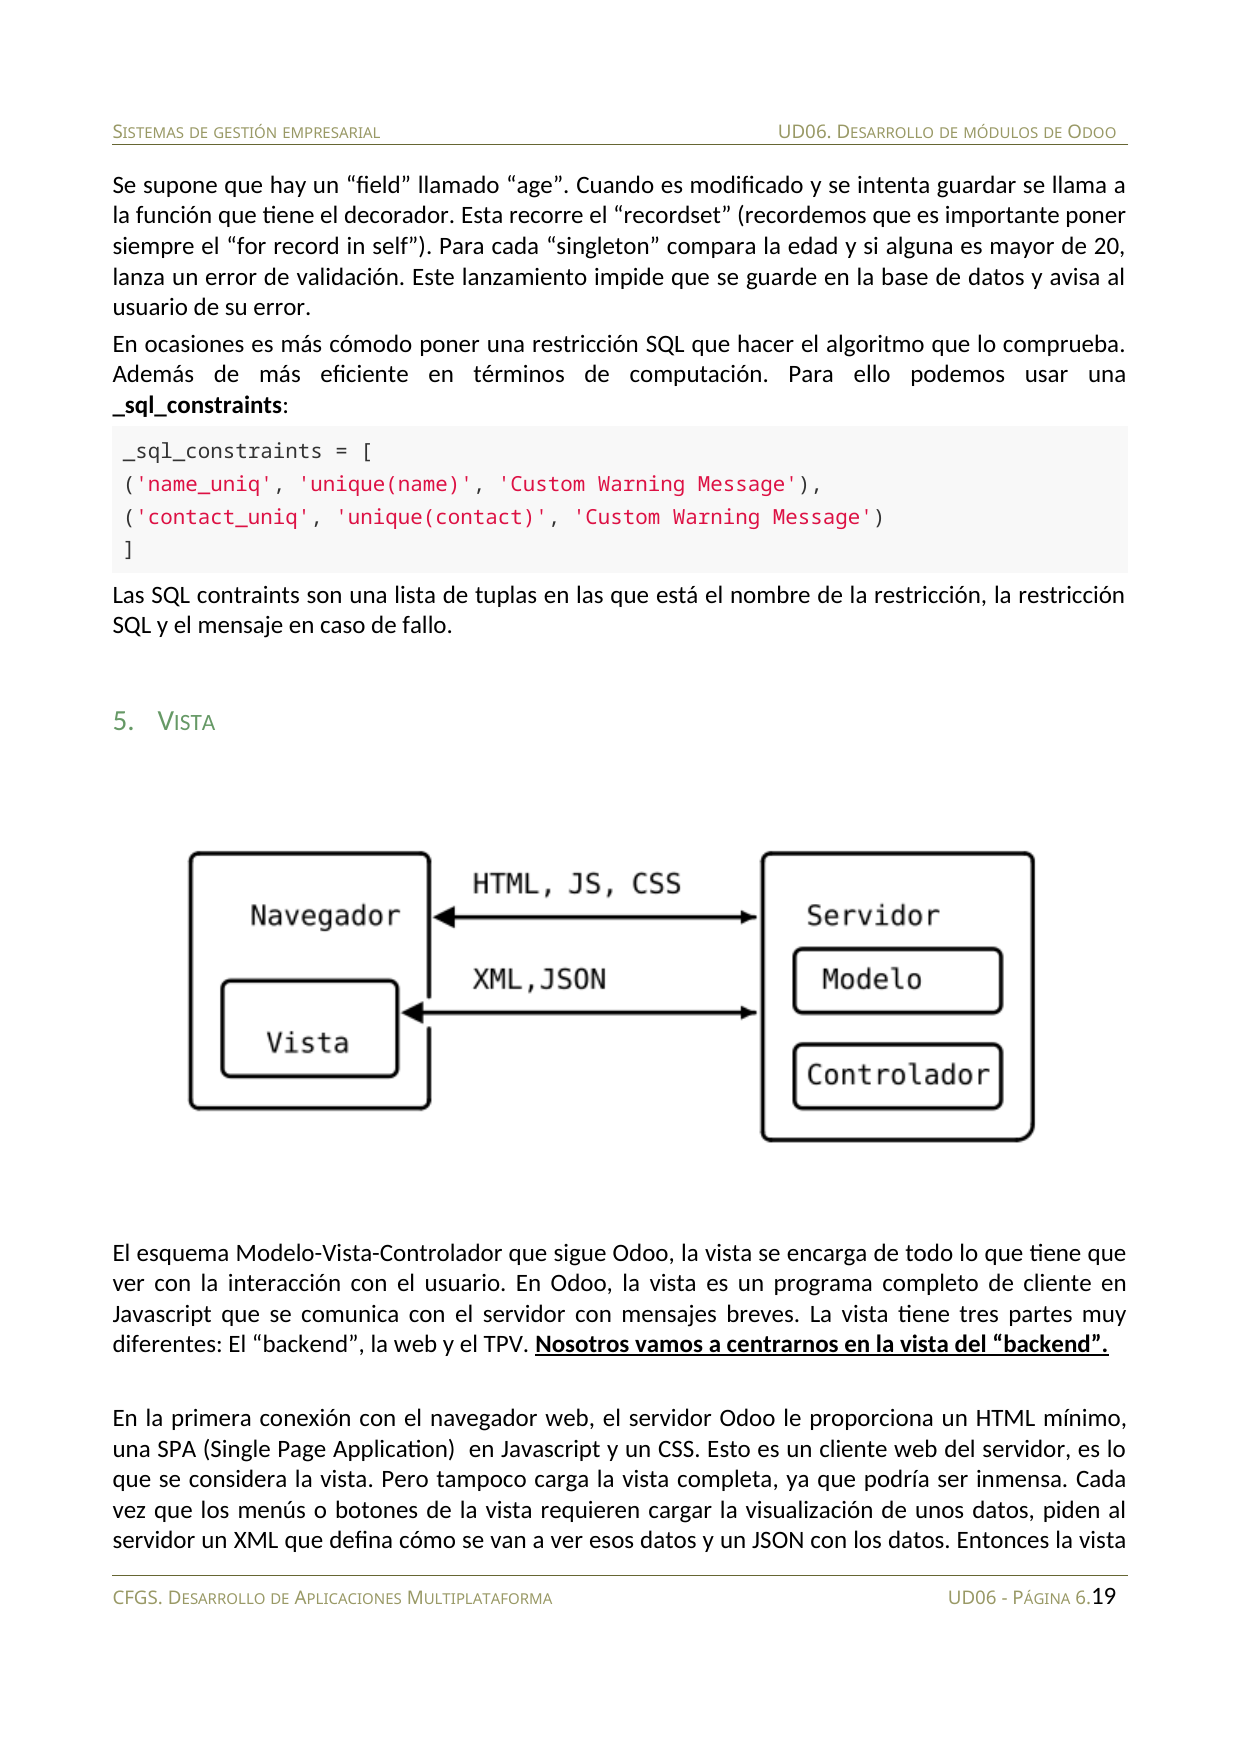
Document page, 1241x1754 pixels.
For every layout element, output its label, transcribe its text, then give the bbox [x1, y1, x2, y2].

text En la primera conexión con el navegador web, el servidor Odoo le proporciona un HTML mínimo, una SPA (Single Page Application) en Javascript y un CSS. Esto es un cliente web del servidor, es lo que se considera la vista. Pero tampoco carga la vista completa, ya que podría ser inmensa. Cada vez que los menús o botones de la vista requieren cargar la visualización de unos datos, piden al servidor un XML que defina cómo se van a ver esos datos y un JSON con los datos. Entonces la vista [112, 1402, 1128, 1555]
picture [183, 806, 1057, 1188]
text Se supone que hay un “field” llamado “age”. Cuando es modificado y se intenta guardar se llama a la función que tiene el decorador. Esta recorre el “recordset” (recordemos que es importante poner siempre el “for record in self”). Para cada “singleton” compara la edad y si alguna es mayor de 20, lanza un error de validación. Este lanzamiento impide que se guarde en la base de datos y avisa al usuario de su error. [112, 169, 1128, 322]
text En ocasiones es más cómodo poner una restricción SQL que hacer el algoritmo que lo comprueba. Además de más eficiente en términos de computación. Para ello podemos usar una _sql_constraints: [112, 328, 1128, 420]
table_header _sql_constraints = [ ('name_uniq', 'unique(name)', 'Custom Warning Message'), ('contact_uniq', 'unique(contact)', 'Custom Warning Message') ] [112, 426, 1128, 573]
subtitle Vista [112, 702, 1128, 738]
text El esquema Modelo-Vista-Controlador que sigue Odoo, la vista se encarga de todo lo que tiene que ver con la interacción con el usuario. En Odoo, la vista es un programa completo de cliente en Javascript que se comunica con el servidor con mensajes breves. La vista tiene tres partes muy diferentes: El “backend”, la web y el TPV. Nosotros vamos a centrarnos en la vista del “backend”. [112, 768, 1128, 1359]
text Las SQL contraints son una lista de tuplas en las que está el nombre de la restricción, la restricción SQL y el mensaje en caso de fallo. [112, 579, 1128, 640]
